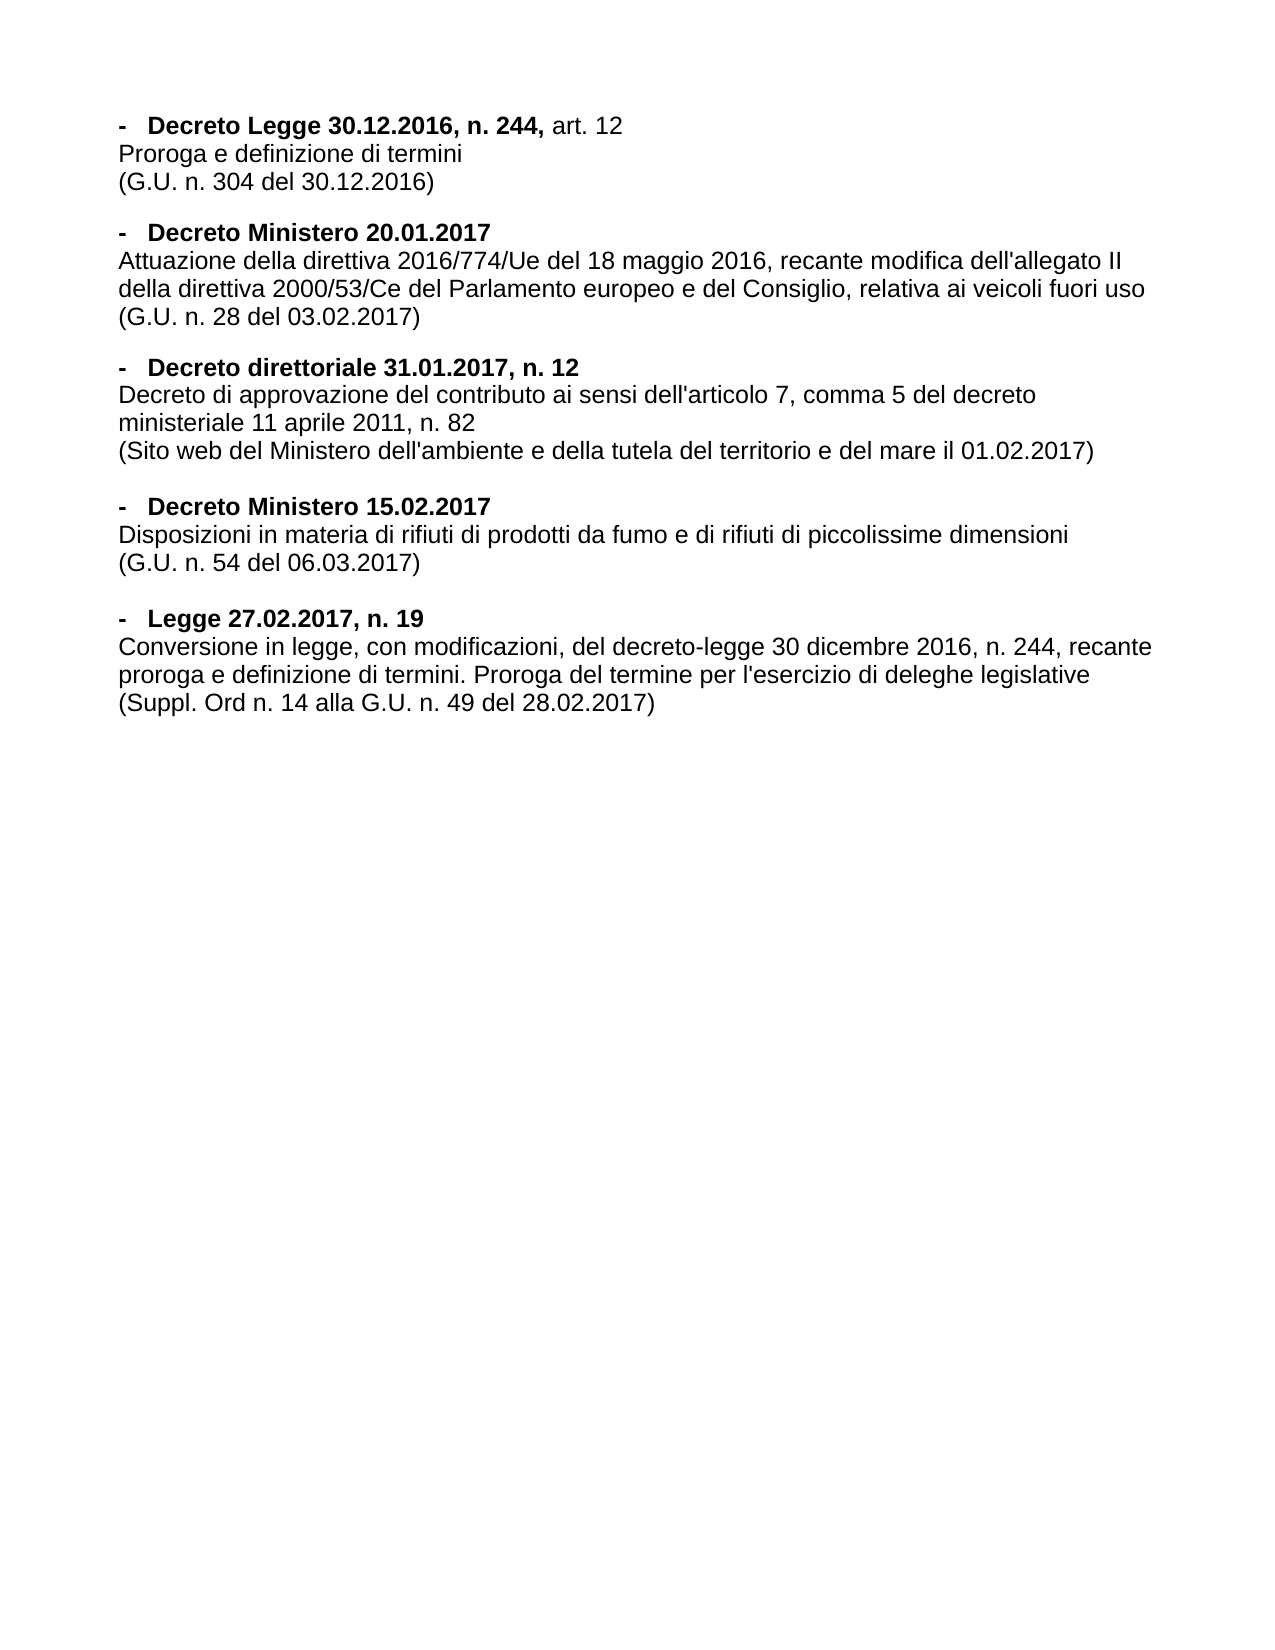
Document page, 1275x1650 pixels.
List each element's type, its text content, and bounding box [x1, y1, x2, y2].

text (Suppl. Ord n. 14 alla G.U. n. 49 del 28.02.2017) [118, 688, 1152, 716]
text (G.U. n. 28 del 03.02.2017) [118, 302, 1157, 330]
text (G.U. n. 54 del 06.03.2017) [118, 549, 1157, 577]
text Disposizioni in materia di rifiuti di prodotti da fumo e di rifiuti di piccolissime dimensioni [118, 521, 1157, 549]
text - Decreto Ministero 15.02.2017 [118, 493, 1152, 521]
text - Decreto direttoriale 31.01.2017, n. 12 [118, 353, 1152, 381]
text Proroga e definizione di termini [118, 139, 1157, 167]
text Conversione in legge, con modificazioni, del decreto-legge 30 dicembre 2016, n. 244, recante proroga e definizione di termini. Proroga del termine per l'esercizio di deleghe legislative [118, 632, 1157, 688]
text (Sito web del Ministero dell'ambiente e della tutela del territorio e del mare il 01.02.2017) [118, 437, 1157, 465]
text - Decreto Legge 30.12.2016, n. 244, art. 12 [118, 112, 1152, 139]
text (G.U. n. 304 del 30.12.2016) [118, 167, 1157, 195]
text - Legge 27.02.2017, n. 19 [118, 604, 1152, 632]
text - Decreto Ministero 20.01.2017 [118, 218, 1152, 246]
text Decreto di approvazione del contributo ai sensi dell'articolo 7, comma 5 del decreto ministeriale 11 aprile 2011, n. 82 [118, 381, 1157, 437]
text Attuazione della direttiva 2016/774/Ue del 18 maggio 2016, recante modifica dell'allegato II della direttiva 2000/53/Ce del Parlamento europeo e del Consiglio, relativa ai veicoli fuori uso [118, 246, 1157, 302]
